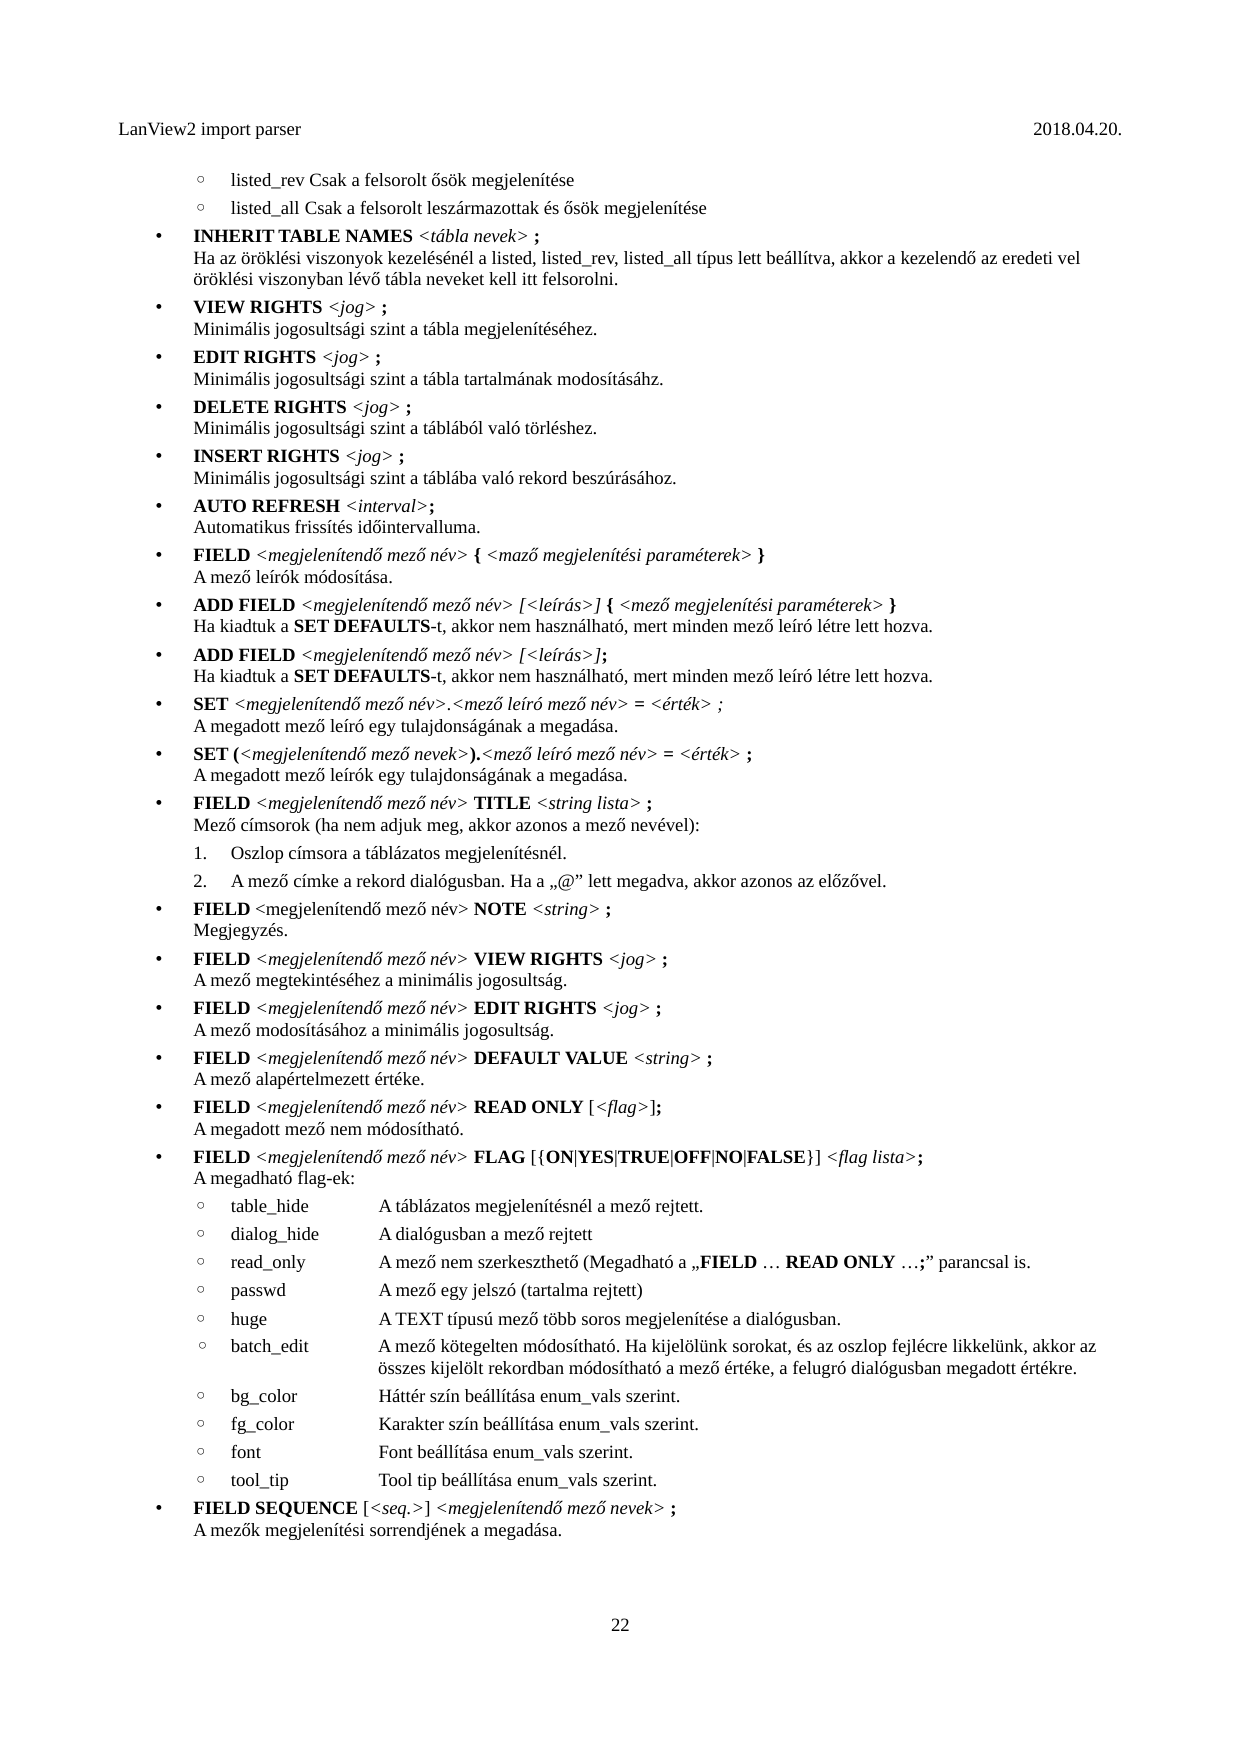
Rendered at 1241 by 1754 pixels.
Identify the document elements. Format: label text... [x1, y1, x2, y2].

list SET <megjelenítendő mező név>.<mező leíró mező név> = <érték> ; A megadott mező leíró egy tulajdonságának a megadása. [156, 693, 1122, 736]
list FIELD <megjelenítendő mező név> { <maző megjelenítési paraméterek> } A mező leírók módosítása. [156, 544, 1122, 587]
list FIELD <megjelenítendő mező név> EDIT RIGHTS <jog> ; A mező modosításához a minimális jogosultság. [156, 997, 1122, 1040]
list FIELD <megjelenítendő mező név> READ ONLY [<flag>]; A megadott mező nem módosítható. [156, 1096, 1122, 1139]
list listed_all Csak a felsorolt leszármazottak és ősök megjelenítése [193, 197, 1122, 219]
list INHERIT TABLE NAMES <tábla nevek> ; Ha az öröklési viszonyok kezelésénél a listed, listed_rev, listed_all típus lett beállítva, akkor a kezelendő az eredeti vel öröklési viszonyban lévő tábla neveket kell itt felsorolni. [156, 225, 1122, 290]
list huge A TEXT típusú mező több soros megjelenítése a dialógusban. [193, 1307, 1122, 1329]
list bg_color Háttér szín beállítása enum_vals szerint. [193, 1385, 1122, 1407]
list VIEW RIGHTS <jog> ; Minimális jogosultsági szint a tábla megjelenítéséhez. [156, 296, 1122, 339]
list fg_color Karakter szín beállítása enum_vals szerint. [193, 1413, 1122, 1434]
list AUTO REFRESH <interval>; Automatikus frissítés időintervalluma. [156, 495, 1122, 538]
list DELETE RIGHTS <jog> ; Minimális jogosultsági szint a táblából való törléshez. [156, 396, 1122, 439]
list FIELD <megjelenítendő mező név> NOTE <string> ; Megjegyzés. [156, 898, 1122, 941]
list listed_rev Csak a felsorolt ősök megjelenítése [193, 169, 1122, 191]
list FIELD <megjelenítendő mező név> VIEW RIGHTS <jog> ; A mező megtekintéséhez a minimális jogosultság. [156, 947, 1122, 991]
list A mező címke a rekord dialógusban. Ha a „@” lett megadva, akkor azonos az előzővel. [193, 870, 1122, 891]
list INSERT RIGHTS <jog> ; Minimális jogosultsági szint a táblába való rekord beszúrásához. [156, 445, 1122, 488]
list SET (<megjelenítendő mező nevek>).<mező leíró mező név> = <érték> ; A megadott mező leírók egy tulajdonságának a megadása. [156, 743, 1122, 786]
list table_hide A táblázatos megjelenítésnél a mező rejtett. [193, 1195, 1122, 1217]
list ADD FIELD <megjelenítendő mező név> [<leírás>] { <mező megjelenítési paraméterek> } Ha kiadtuk a SET DEFAULTS-t, akkor nem használható, mert minden mező leíró létre lett hozva. [156, 594, 1122, 637]
list dialog_hide A dialógusban a mező rejtett [193, 1223, 1122, 1245]
list FIELD SEQUENCE [<seq.>] <megjelenítendő mező nevek> ; A mezők megjelenítési sorrendjének a megadása. [156, 1497, 1122, 1540]
list FIELD <megjelenítendő mező név> FLAG [{ON|YES|TRUE|OFF|NO|FALSE}] <flag lista>; A megadható flag-ek: [156, 1146, 1122, 1189]
list ADD FIELD <megjelenítendő mező név> [<leírás>]; Ha kiadtuk a SET DEFAULTS-t, akkor nem használható, mert minden mező leíró létre lett hozva. [156, 643, 1122, 687]
list FIELD <megjelenítendő mező név> TITLE <string lista> ; Mező címsorok (ha nem adjuk meg, akkor azonos a mező nevével): [156, 792, 1122, 835]
list read_only A mező nem szerkeszthető (Megadható a „FIELD … READ ONLY …;” parancsal is. [193, 1251, 1122, 1273]
list EDIT RIGHTS <jog> ; Minimális jogosultsági szint a tábla tartalmának modosításáhz. [156, 346, 1122, 389]
list tool_tip Tool tip beállítása enum_vals szerint. [193, 1469, 1122, 1491]
list batch_edit A mező kötegelten módosítható. Ha kijelölünk sorokat, és az oszlop fejlécre likkelünk, akkor az összes kijelölt rekordban módosítható a mező értéke, a felugró dialógusban megadott értékre. [195, 1335, 1122, 1378]
list font Font beállítása enum_vals szerint. [193, 1441, 1122, 1463]
list passwd A mező egy jelszó (tartalma rejtett) [193, 1279, 1122, 1301]
list FIELD <megjelenítendő mező név> DEFAULT VALUE <string> ; A mező alapértelmezett értéke. [156, 1047, 1122, 1090]
list Oszlop címsora a táblázatos megjelenítésnél. [193, 842, 1122, 863]
